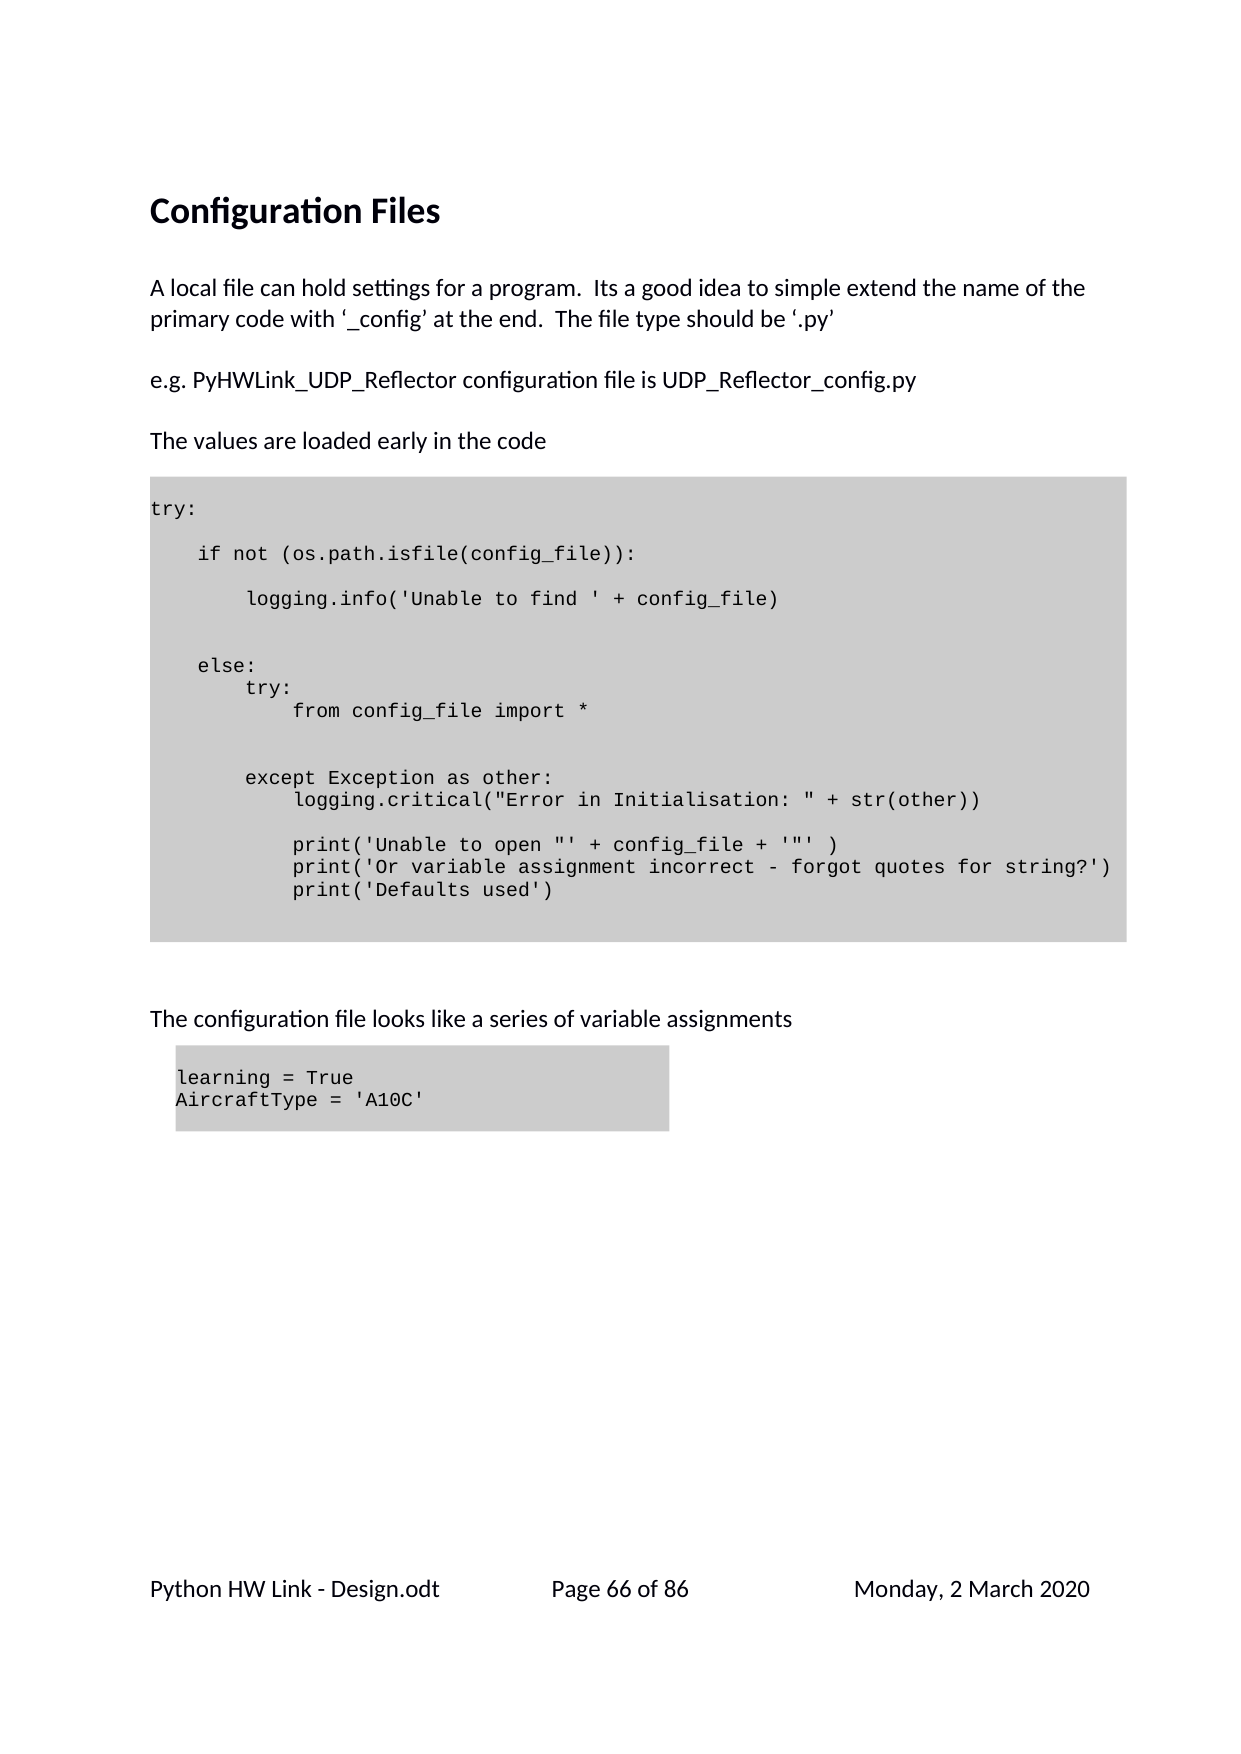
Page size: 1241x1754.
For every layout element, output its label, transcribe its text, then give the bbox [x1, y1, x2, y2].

subtitle Configuration Files [150, 187, 1090, 233]
text The values are loaded early in the code [150, 425, 1090, 455]
text The configuration file looks like a series of variable assignments [150, 1003, 1090, 1034]
text e.g. PyHWLink_UDP_Reflector configuration file is UDP_Reflector_config.py [150, 364, 1090, 394]
text A local file can hold settings for a program. Its a good idea to simple extend the name of the primary code with ‘_config’ at the end. The file type should be ‘.py’ [150, 272, 1090, 333]
